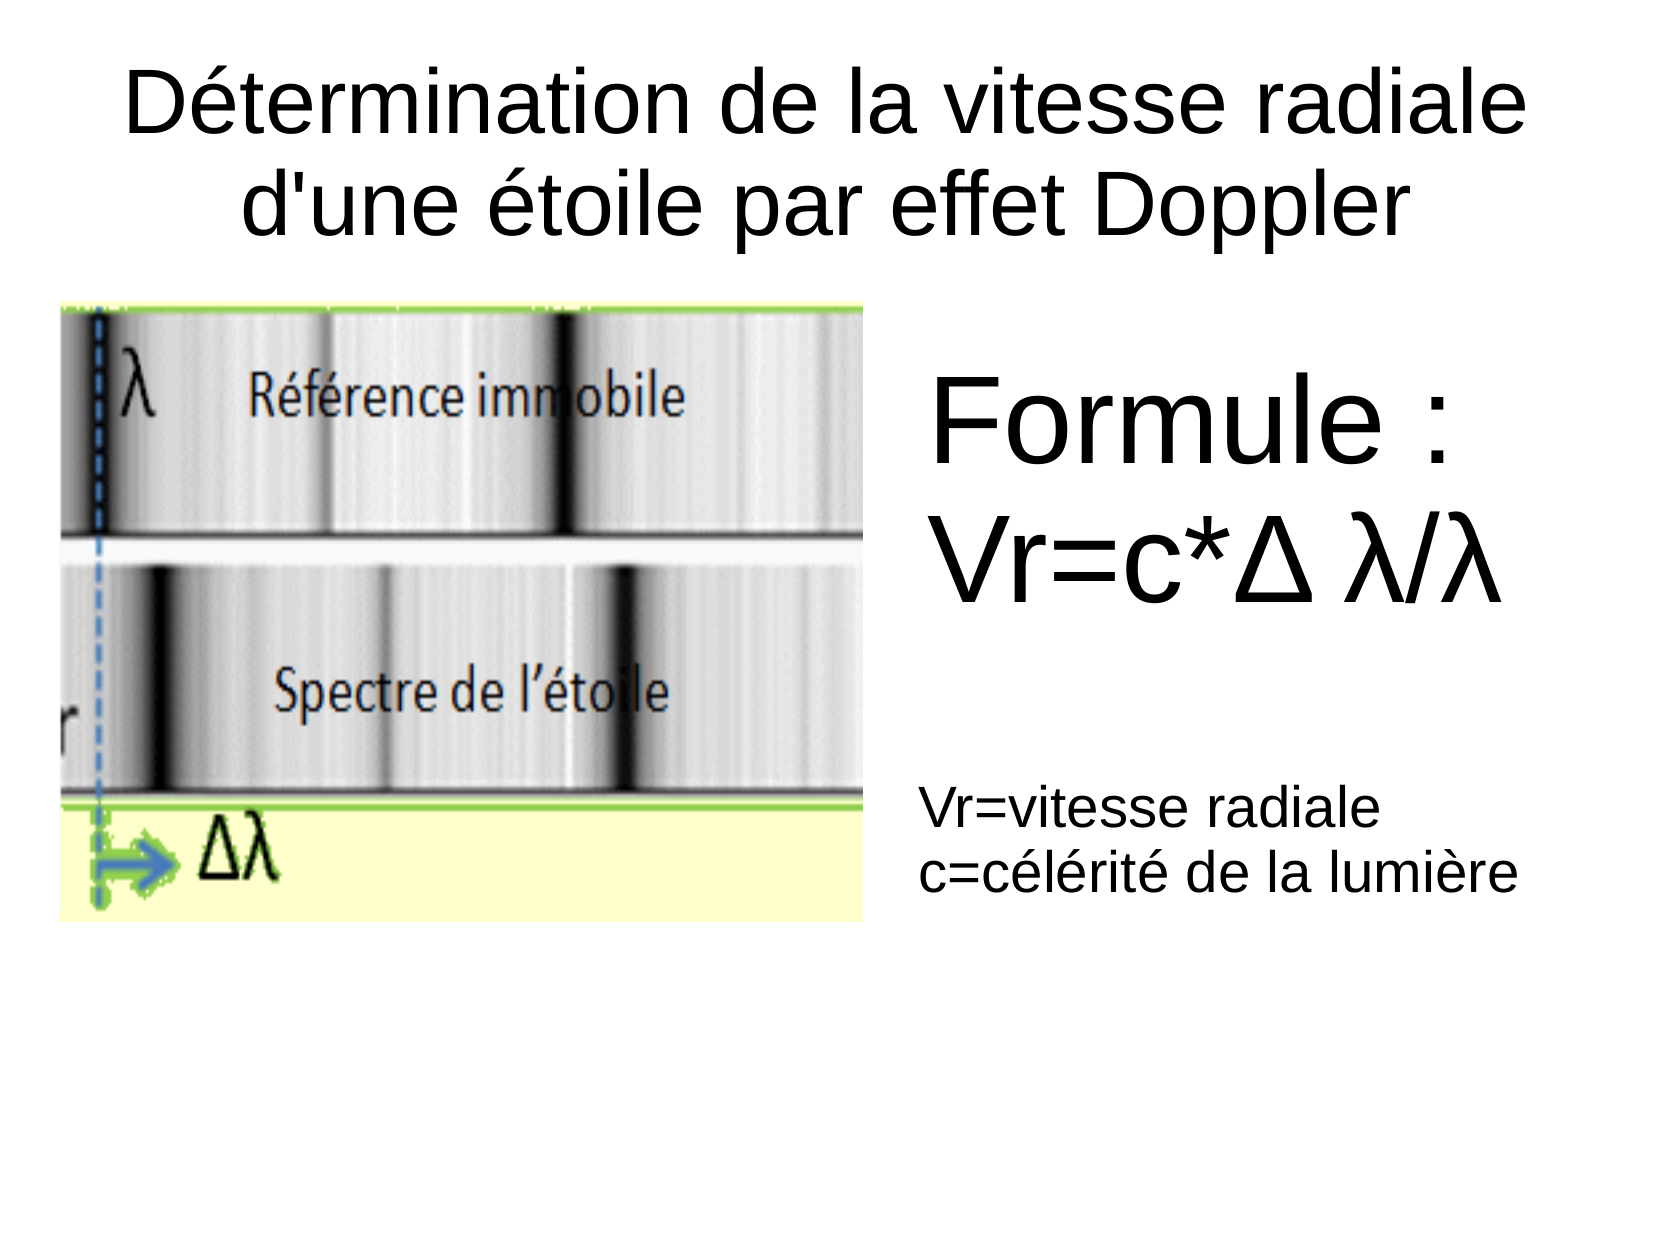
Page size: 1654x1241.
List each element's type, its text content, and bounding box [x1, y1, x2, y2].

text_box Formule : Vr=c*Δ λ/λ [912, 342, 1519, 637]
text_box Vr=vitesse radiale c=célérité de la lumière [903, 767, 1536, 913]
picture [59, 301, 863, 922]
title Détermination de la vitesse radiale d'une étoile par effet Doppler [82, 49, 1571, 257]
